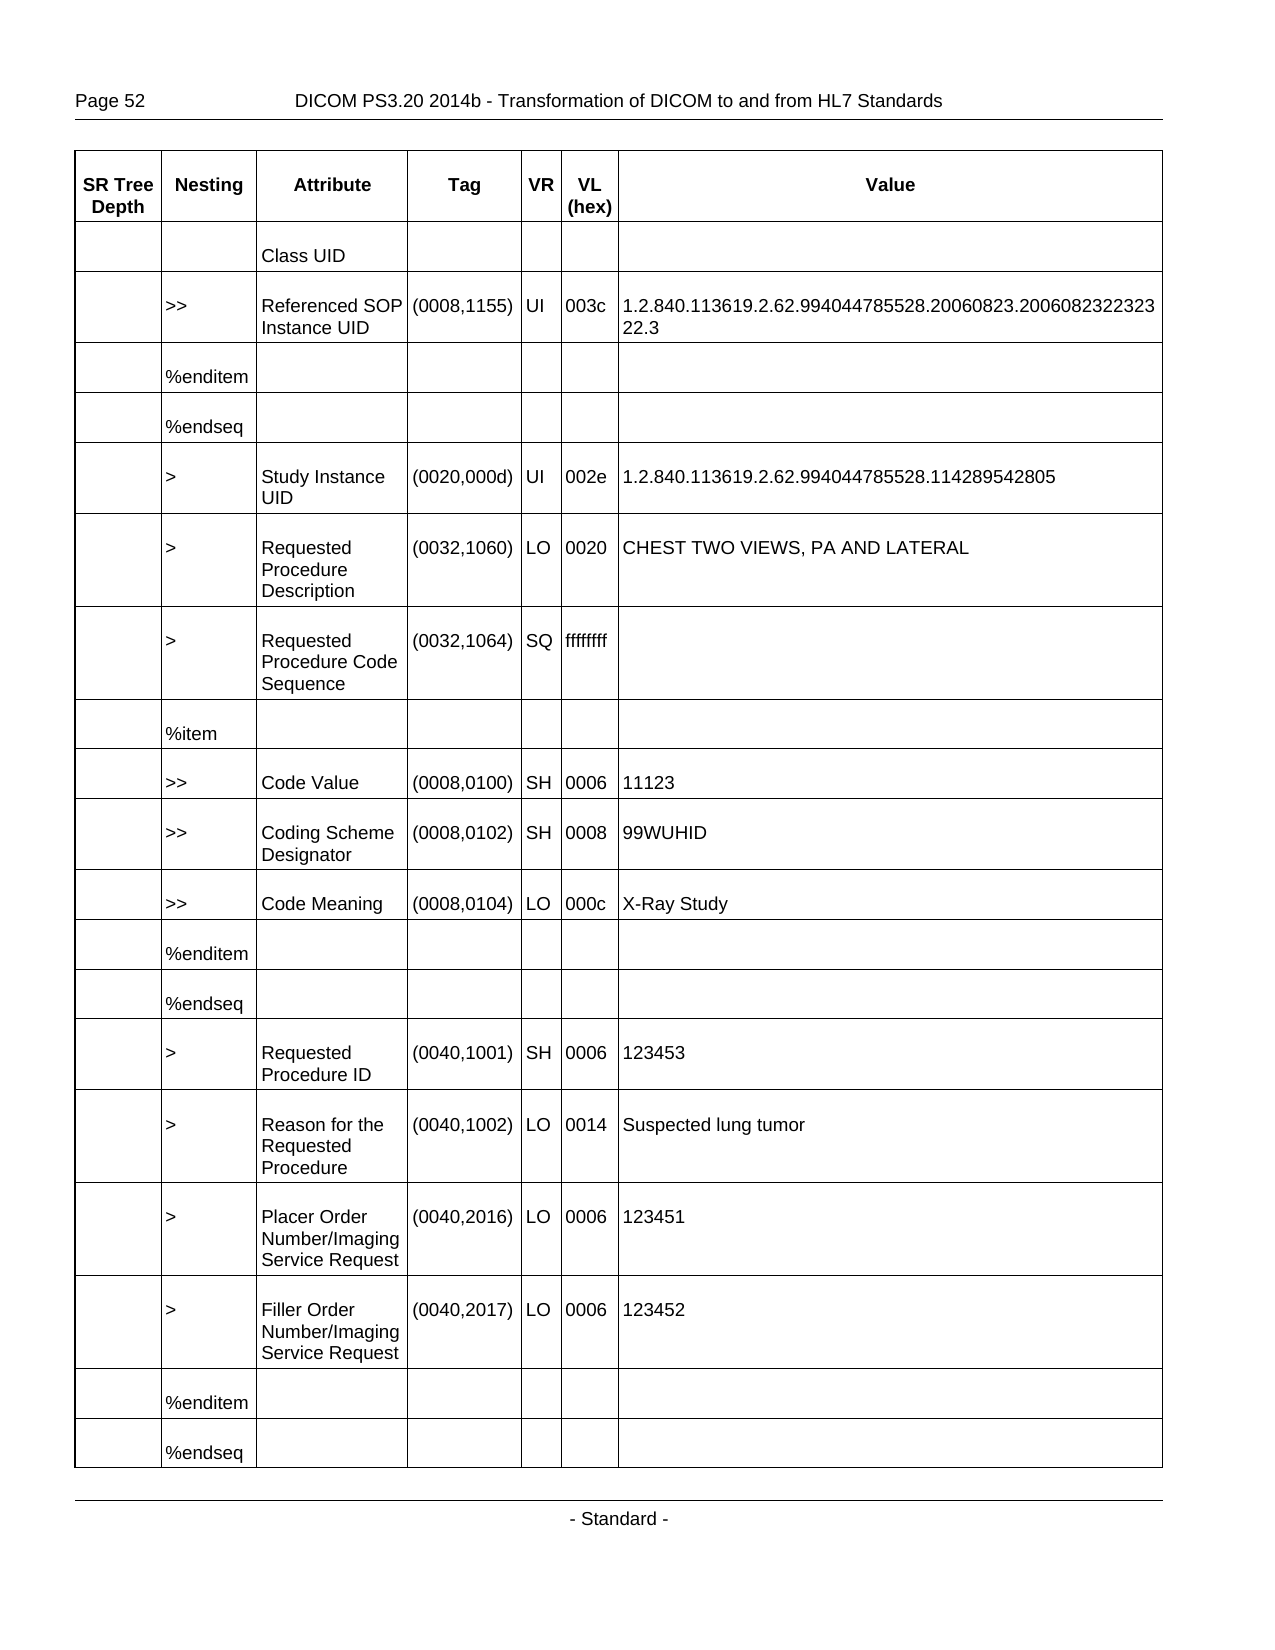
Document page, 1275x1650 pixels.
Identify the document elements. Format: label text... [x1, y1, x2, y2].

table_cell Suspected lung tumor [619, 1090, 1162, 1182]
table_cell [619, 343, 1162, 392]
table_header Tag [408, 151, 521, 221]
table_cell LO [522, 1183, 561, 1275]
table_cell [257, 1419, 407, 1467]
table_cell [619, 393, 1162, 442]
table_cell [257, 343, 407, 392]
table_cell %item [162, 700, 256, 748]
table_header SR Tree Depth [76, 151, 161, 221]
table_cell (0040,1002) [408, 1090, 521, 1182]
table_cell 003c [562, 272, 618, 342]
table_cell [522, 1369, 561, 1417]
table_cell [76, 1419, 161, 1467]
table_cell [76, 799, 161, 869]
table_cell (0008,0100) [408, 749, 521, 798]
table_cell [562, 920, 618, 968]
table_cell [522, 970, 561, 1018]
table_cell %enditem [162, 920, 256, 968]
table_cell [619, 920, 1162, 968]
table_cell [76, 1019, 161, 1089]
table_cell 0006 [562, 749, 618, 798]
table_cell > [162, 607, 256, 698]
table_cell 1.2.840.113619.2.62.994044785528.20060823.200608232232322.3 [619, 272, 1162, 342]
table_header VR [522, 151, 561, 221]
table_header Attribute [257, 151, 407, 221]
table_cell 1.2.840.113619.2.62.994044785528.114289542805 [619, 443, 1162, 513]
table_cell [562, 1369, 618, 1417]
table_cell (0032,1064) [408, 607, 521, 698]
table_cell > [162, 1183, 256, 1275]
table_cell [76, 607, 161, 698]
table_cell 0008 [562, 799, 618, 869]
table_cell (0008,1155) [408, 272, 521, 342]
table_cell [562, 222, 618, 271]
table_cell 0006 [562, 1276, 618, 1368]
table_cell 002e [562, 443, 618, 513]
table_cell CHEST TWO VIEWS, PA AND LATERAL [619, 514, 1162, 606]
table_cell 123452 [619, 1276, 1162, 1368]
table_cell [76, 1276, 161, 1368]
table_cell >> [162, 870, 256, 919]
table_cell [257, 920, 407, 968]
table_cell [76, 222, 161, 271]
table_cell %endseq [162, 1419, 256, 1467]
table_cell [408, 343, 521, 392]
table_cell (0032,1060) [408, 514, 521, 606]
table_cell >> [162, 749, 256, 798]
table_cell [76, 443, 161, 513]
table_cell Placer Order Number/Imaging Service Request [257, 1183, 407, 1275]
table_cell 0020 [562, 514, 618, 606]
table_cell >> [162, 272, 256, 342]
table_cell [522, 393, 561, 442]
table_cell UI [522, 443, 561, 513]
table_cell [257, 393, 407, 442]
table_cell LO [522, 1276, 561, 1368]
table_cell [619, 700, 1162, 748]
table_cell SH [522, 749, 561, 798]
table_cell (0020,000d) [408, 443, 521, 513]
table_cell [619, 1369, 1162, 1417]
table_cell [619, 222, 1162, 271]
table_cell [408, 222, 521, 271]
table_cell Study Instance UID [257, 443, 407, 513]
table_cell > [162, 1276, 256, 1368]
table_cell (0040,1001) [408, 1019, 521, 1089]
table_cell [408, 1419, 521, 1467]
table_cell 11123 [619, 749, 1162, 798]
table_cell LO [522, 1090, 561, 1182]
table_cell Coding Scheme Designator [257, 799, 407, 869]
table_cell Referenced SOP Instance UID [257, 272, 407, 342]
table_cell [76, 272, 161, 342]
table_cell Class UID [257, 222, 407, 271]
table_cell [76, 1183, 161, 1275]
table_cell [408, 920, 521, 968]
table_cell 123453 [619, 1019, 1162, 1089]
table_header VL (hex) [562, 151, 618, 221]
table_cell X-Ray Study [619, 870, 1162, 919]
table_cell (0040,2016) [408, 1183, 521, 1275]
table_cell [76, 343, 161, 392]
table_cell Reason for the Requested Procedure [257, 1090, 407, 1182]
table_cell UI [522, 272, 561, 342]
table_cell (0040,2017) [408, 1276, 521, 1368]
table_cell > [162, 1090, 256, 1182]
table_cell [76, 920, 161, 968]
table_cell SQ [522, 607, 561, 698]
table_cell (0008,0104) [408, 870, 521, 919]
table_cell %endseq [162, 970, 256, 1018]
table_cell [408, 970, 521, 1018]
table_cell [76, 970, 161, 1018]
table_cell [76, 700, 161, 748]
table_cell [162, 222, 256, 271]
table_cell SH [522, 1019, 561, 1089]
table_cell LO [522, 514, 561, 606]
table_cell [76, 749, 161, 798]
table_cell [562, 970, 618, 1018]
table_cell [619, 970, 1162, 1018]
table_cell [76, 1090, 161, 1182]
table_cell %enditem [162, 343, 256, 392]
table_header Nesting [162, 151, 256, 221]
table_cell Code Value [257, 749, 407, 798]
table_cell [76, 870, 161, 919]
table_cell Requested Procedure ID [257, 1019, 407, 1089]
table_cell [619, 1419, 1162, 1467]
table_cell Requested Procedure Code Sequence [257, 607, 407, 698]
table_cell >> [162, 799, 256, 869]
table_cell [562, 700, 618, 748]
table_cell %enditem [162, 1369, 256, 1417]
table_header Value [619, 151, 1162, 221]
table_cell [76, 1369, 161, 1417]
table_cell 0014 [562, 1090, 618, 1182]
table_cell [562, 393, 618, 442]
table_cell [522, 700, 561, 748]
table_cell > [162, 1019, 256, 1089]
table_cell [408, 1369, 521, 1417]
table_cell (0008,0102) [408, 799, 521, 869]
table_cell [522, 1419, 561, 1467]
table_cell [76, 514, 161, 606]
table_cell Code Meaning [257, 870, 407, 919]
table_cell %endseq [162, 393, 256, 442]
table_cell [257, 1369, 407, 1417]
table_cell SH [522, 799, 561, 869]
table_cell Filler Order Number/Imaging Service Request [257, 1276, 407, 1368]
table_cell [76, 393, 161, 442]
table_cell 0006 [562, 1183, 618, 1275]
table_cell Requested Procedure Description [257, 514, 407, 606]
table_cell 123451 [619, 1183, 1162, 1275]
table_cell [522, 222, 561, 271]
table_cell 99WUHID [619, 799, 1162, 869]
table_cell 0006 [562, 1019, 618, 1089]
table_cell [257, 700, 407, 748]
table_cell [522, 343, 561, 392]
table_cell [408, 393, 521, 442]
table_cell > [162, 443, 256, 513]
table_cell LO [522, 870, 561, 919]
table_cell [408, 700, 521, 748]
table_cell [619, 607, 1162, 698]
table_cell 000c [562, 870, 618, 919]
table_cell [562, 1419, 618, 1467]
table_cell > [162, 514, 256, 606]
table_cell [257, 970, 407, 1018]
table_cell [562, 343, 618, 392]
table_cell ffffffff [562, 607, 618, 698]
table_cell [522, 920, 561, 968]
